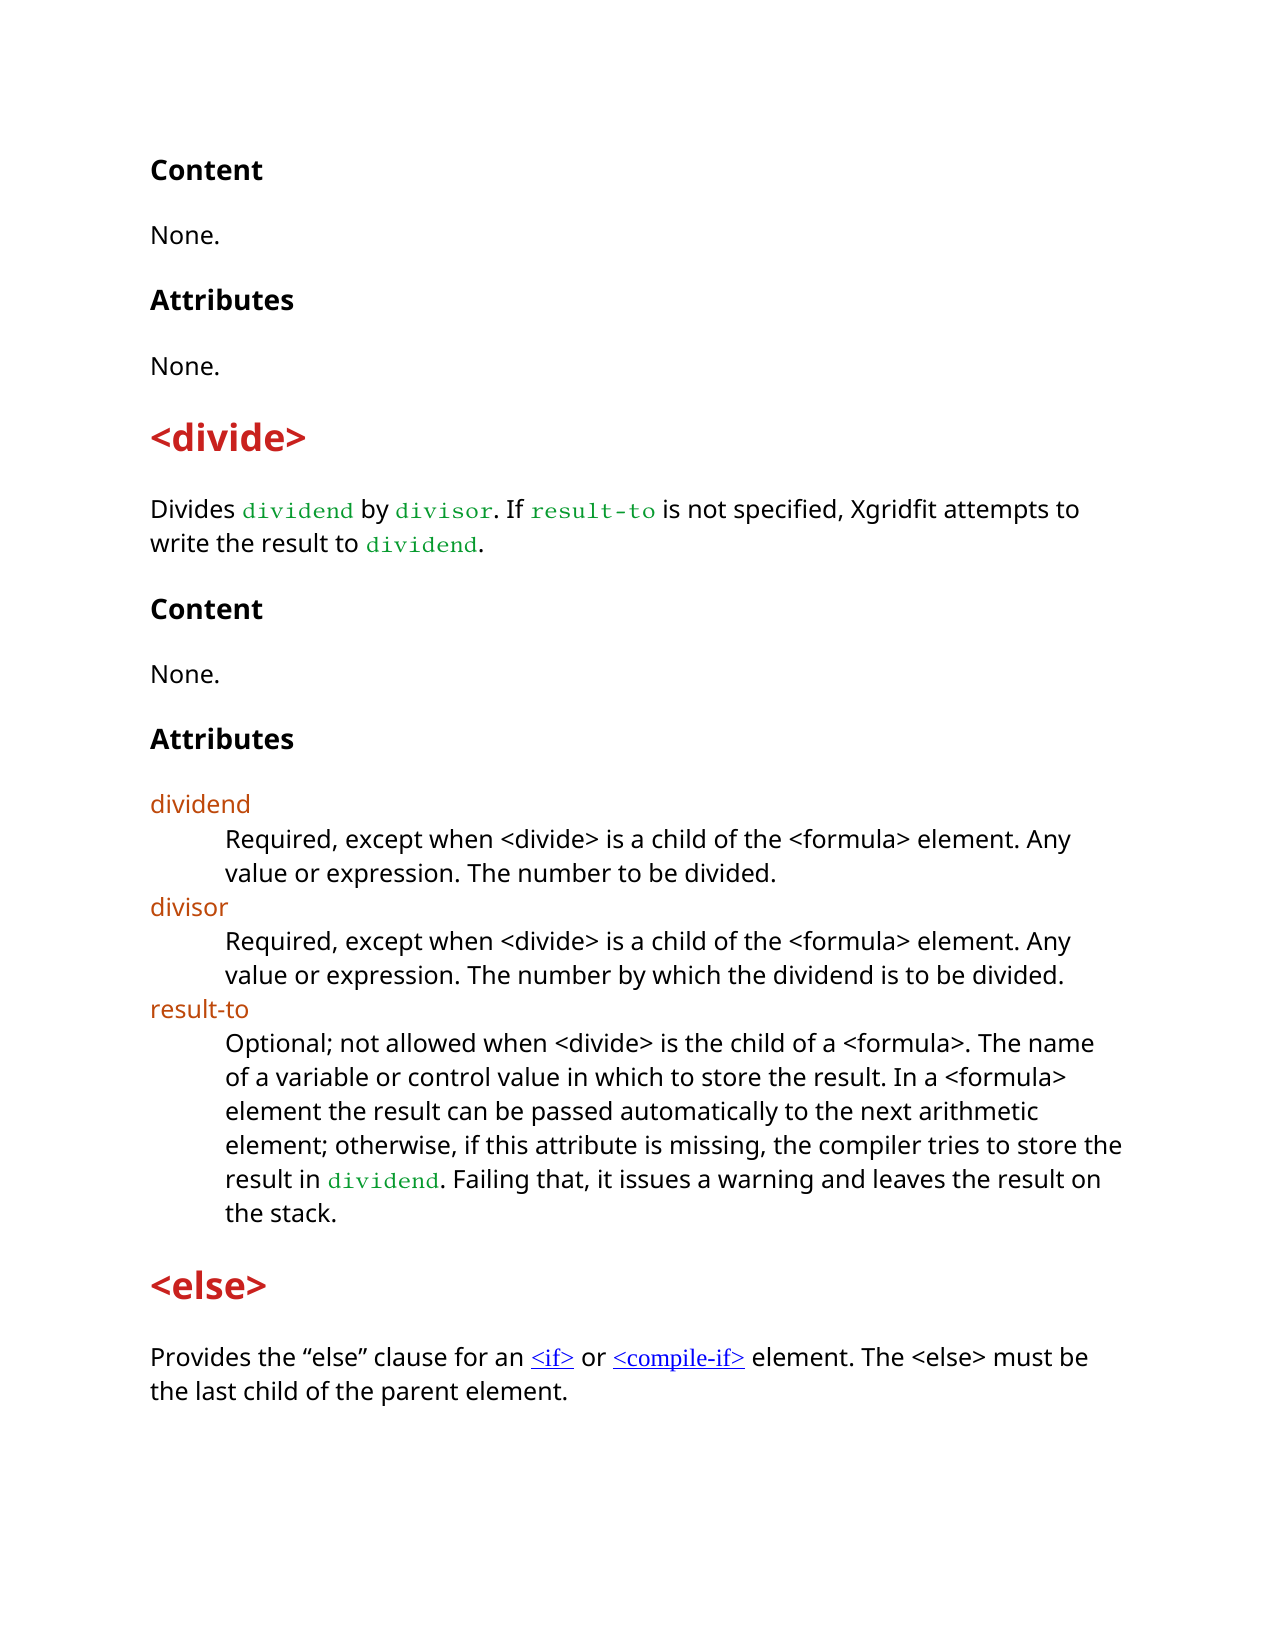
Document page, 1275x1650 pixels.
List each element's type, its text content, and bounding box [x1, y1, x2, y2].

text Provides the “else” clause for an <if> or <compile-if> element. The <else> must be the last child of the parent element. [150, 1339, 1125, 1407]
text None. [150, 348, 1125, 382]
text Divides dividend by divisor. If result-to is not specified, Xgridfit attempts to write the result to dividend. [150, 492, 1125, 560]
text Optional; not allowed when <divide> is the child of a <formula>. The name of a variable or control value in which to store the result. In a <formula> element the result can be passed automatically to the next arithmetic element; otherwise, if this attribute is missing, the compiler tries to store the result in dividend. Failing that, it issues a warning and leaves the result on the stack. [225, 1026, 1125, 1230]
text divisor [150, 889, 1125, 923]
subtitle Content [150, 150, 1125, 188]
text Required, except when <divide> is a child of the <formula> element. Any value or expression. The number by which the dividend is to be divided. [225, 923, 1125, 992]
subtitle Content [150, 589, 1125, 627]
text result-to [150, 992, 1125, 1026]
text None. [150, 656, 1125, 691]
text dividend [150, 787, 1125, 821]
subtitle <divide> [150, 411, 1125, 462]
text Required, except when <divide> is a child of the <formula> element. Any value or expression. The number to be divided. [225, 821, 1125, 889]
subtitle <else> [150, 1259, 1125, 1310]
text None. [150, 217, 1125, 252]
subtitle Attributes [150, 720, 1125, 758]
subtitle Attributes [150, 281, 1125, 319]
